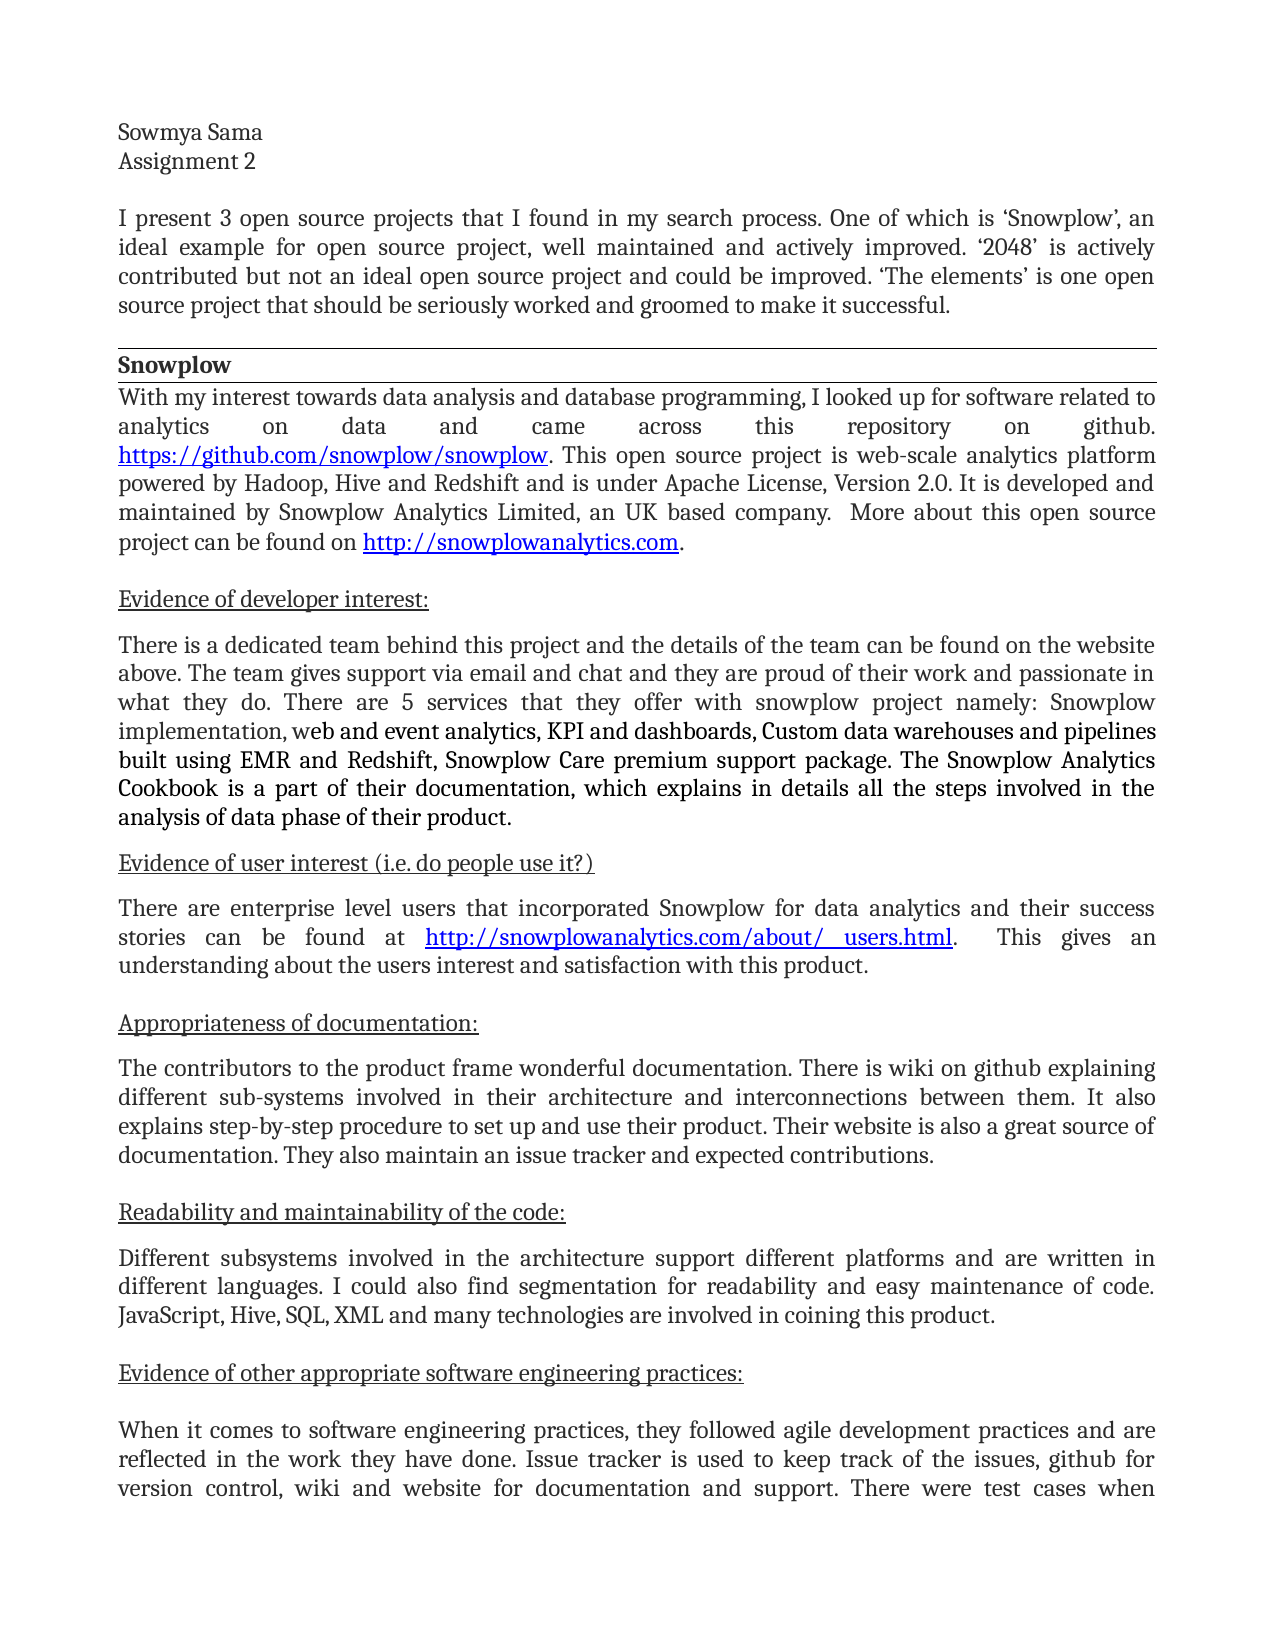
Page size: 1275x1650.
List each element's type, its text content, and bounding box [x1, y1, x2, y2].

list There is a dedicated team behind this project and the details of the team can be found on the website above. The team gives support via email and chat and they are proud of their work and passionate in what they do. There are 5 services that they offer with snowplow project namely: Snowplow implementation, web and event analytics, KPI and dashboards, Custom data warehouses and pipelines built using EMR and Redshift, Snowplow Care premium support package. The Snowplow Analytics Cookbook is a part of their documentation, which explains in details all the steps involved in the analysis of data phase of their product. [118, 631, 1157, 832]
text Different subsystems involved in the architecture support different platforms and are written in different languages. I could also find segmentation for readability and easy maintenance of code. JavaScript, Hive, SQL, XML and many technologies are involved in coining this product. [118, 1243, 1157, 1330]
list Readability and maintainability of the code: [118, 1198, 1157, 1227]
text Evidence of user interest (i.e. do people use it?) [118, 848, 1157, 877]
text Snowplow [118, 349, 1157, 382]
text Evidence of developer interest: [118, 585, 1157, 614]
text Evidence of other appropriate software engineering practices: [118, 1358, 1157, 1387]
text When it comes to software engineering practices, they followed agile development practices and are reflected in the work they have done. Issue tracker is used to keep track of the issues, github for version control, wiki and website for documentation and support. There were test cases when [118, 1416, 1157, 1502]
text Assignment 2 [118, 147, 1157, 176]
text I present 3 open source projects that I found in my search process. One of which is ‘Snowplow’, an ideal example for open source project, well maintained and actively improved. ‘2048’ is actively contributed but not an ideal open source project and could be improved. ‘The elements’ is one open source project that should be seriously worked and groomed to make it successful. [118, 204, 1157, 319]
text There are enterprise level users that incorporated Snowplow for data analytics and their success stories can be found at http://snowplowanalytics.com/about/ users.html. This gives an understanding about the users interest and satisfaction with this product. [118, 894, 1157, 980]
list Appropriateness of documentation: [118, 1009, 1157, 1038]
text Sowmya Sama [118, 118, 1157, 147]
text The contributors to the product frame wonderful documentation. There is wiki on github explaining different sub-systems involved in their architecture and interconnections between them. It also explains step-by-step procedure to set up and use their product. Their website is also a great source of documentation. They also maintain an issue tracker and expected contributions. [118, 1054, 1157, 1169]
text With my interest towards data analysis and database programming, I looked up for software related to analytics on data and came across this repository on github. https://github.com/snowplow/snowplow. This open source project is web-scale analytics platform powered by Hadoop, Hive and Redshift and is under Apache License, Version 2.0. It is developed and maintained by Snowplow Analytics Limited, an UK based company. More about this open source project can be found on http://snowplowanalytics.com. [118, 383, 1157, 556]
